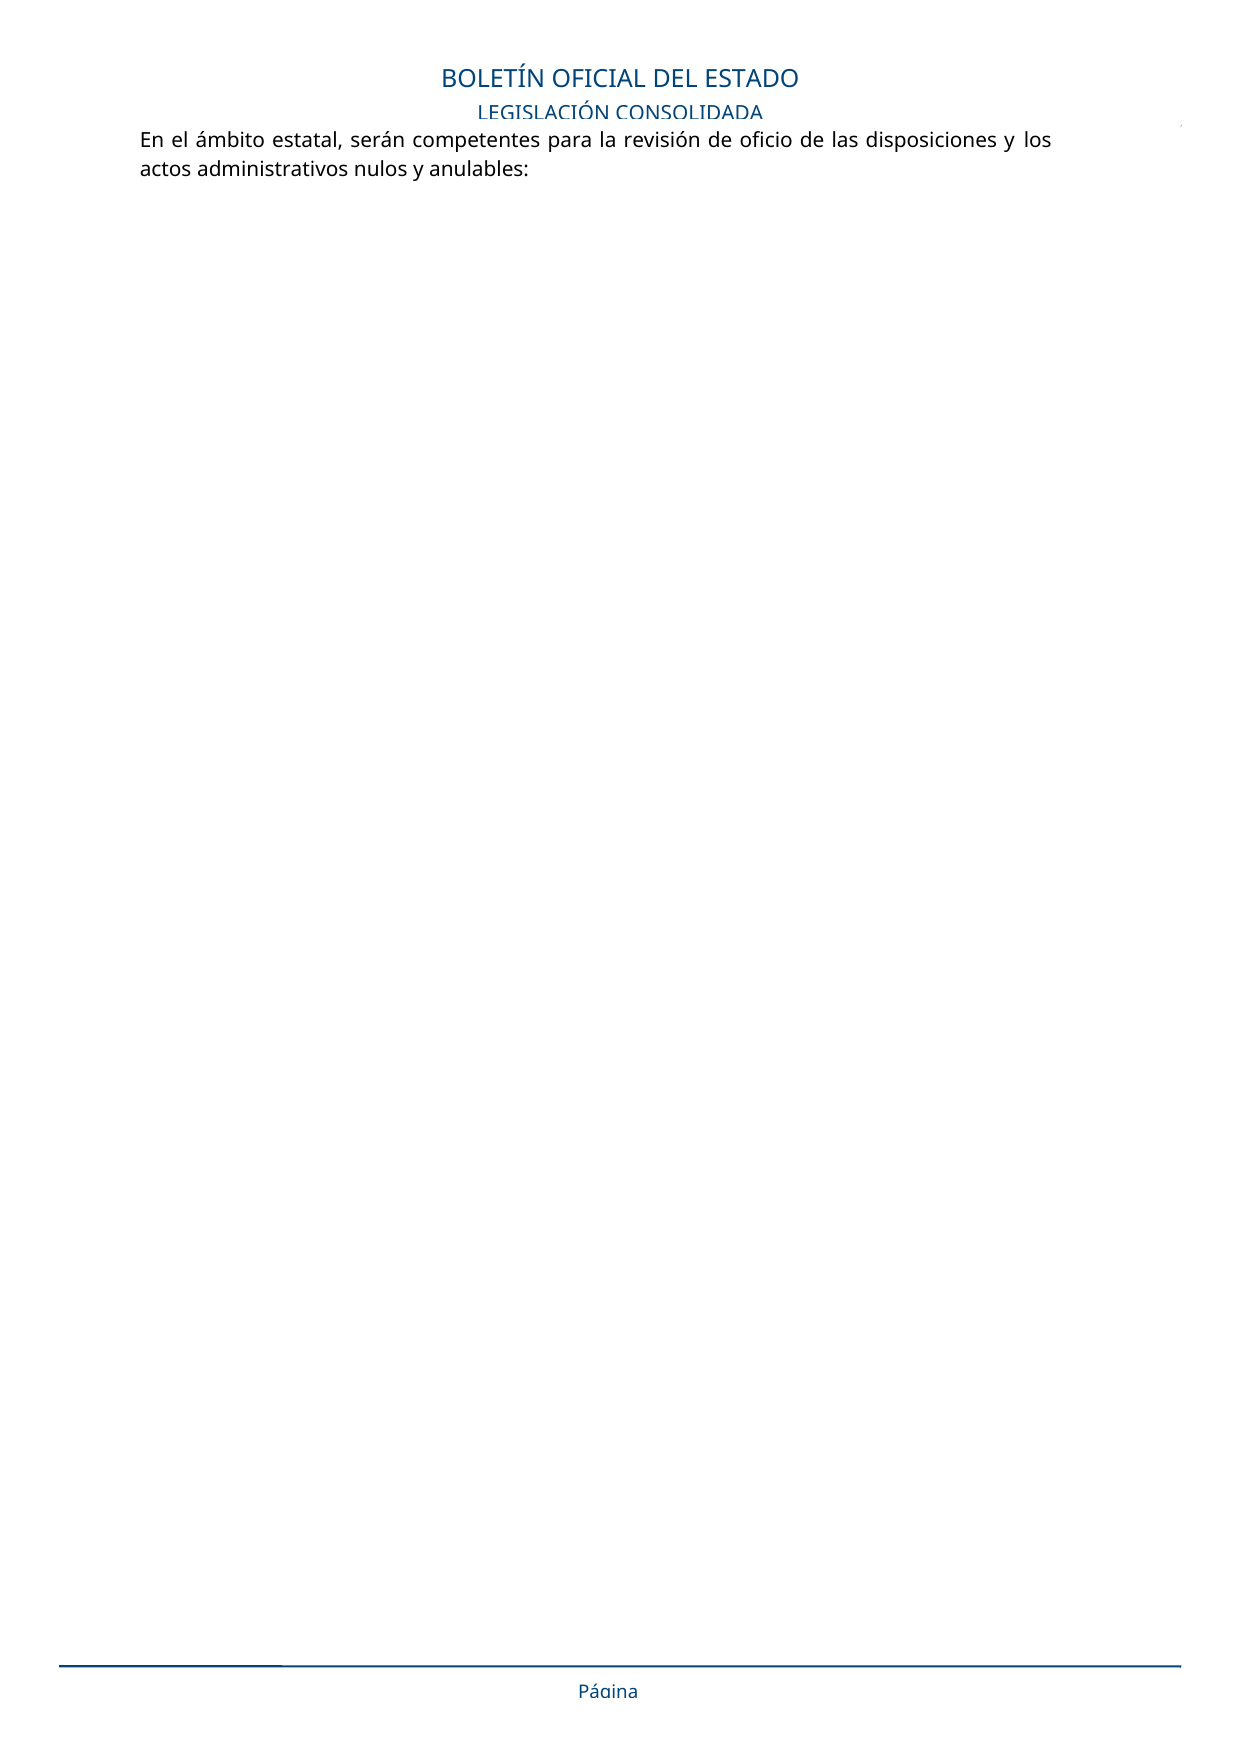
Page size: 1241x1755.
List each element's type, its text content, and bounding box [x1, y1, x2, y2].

text En el ámbito estatal, serán competentes para la revisión de oficio de las disposiciones y los actos administrativos nulos y anulables: [139, 125, 1052, 182]
